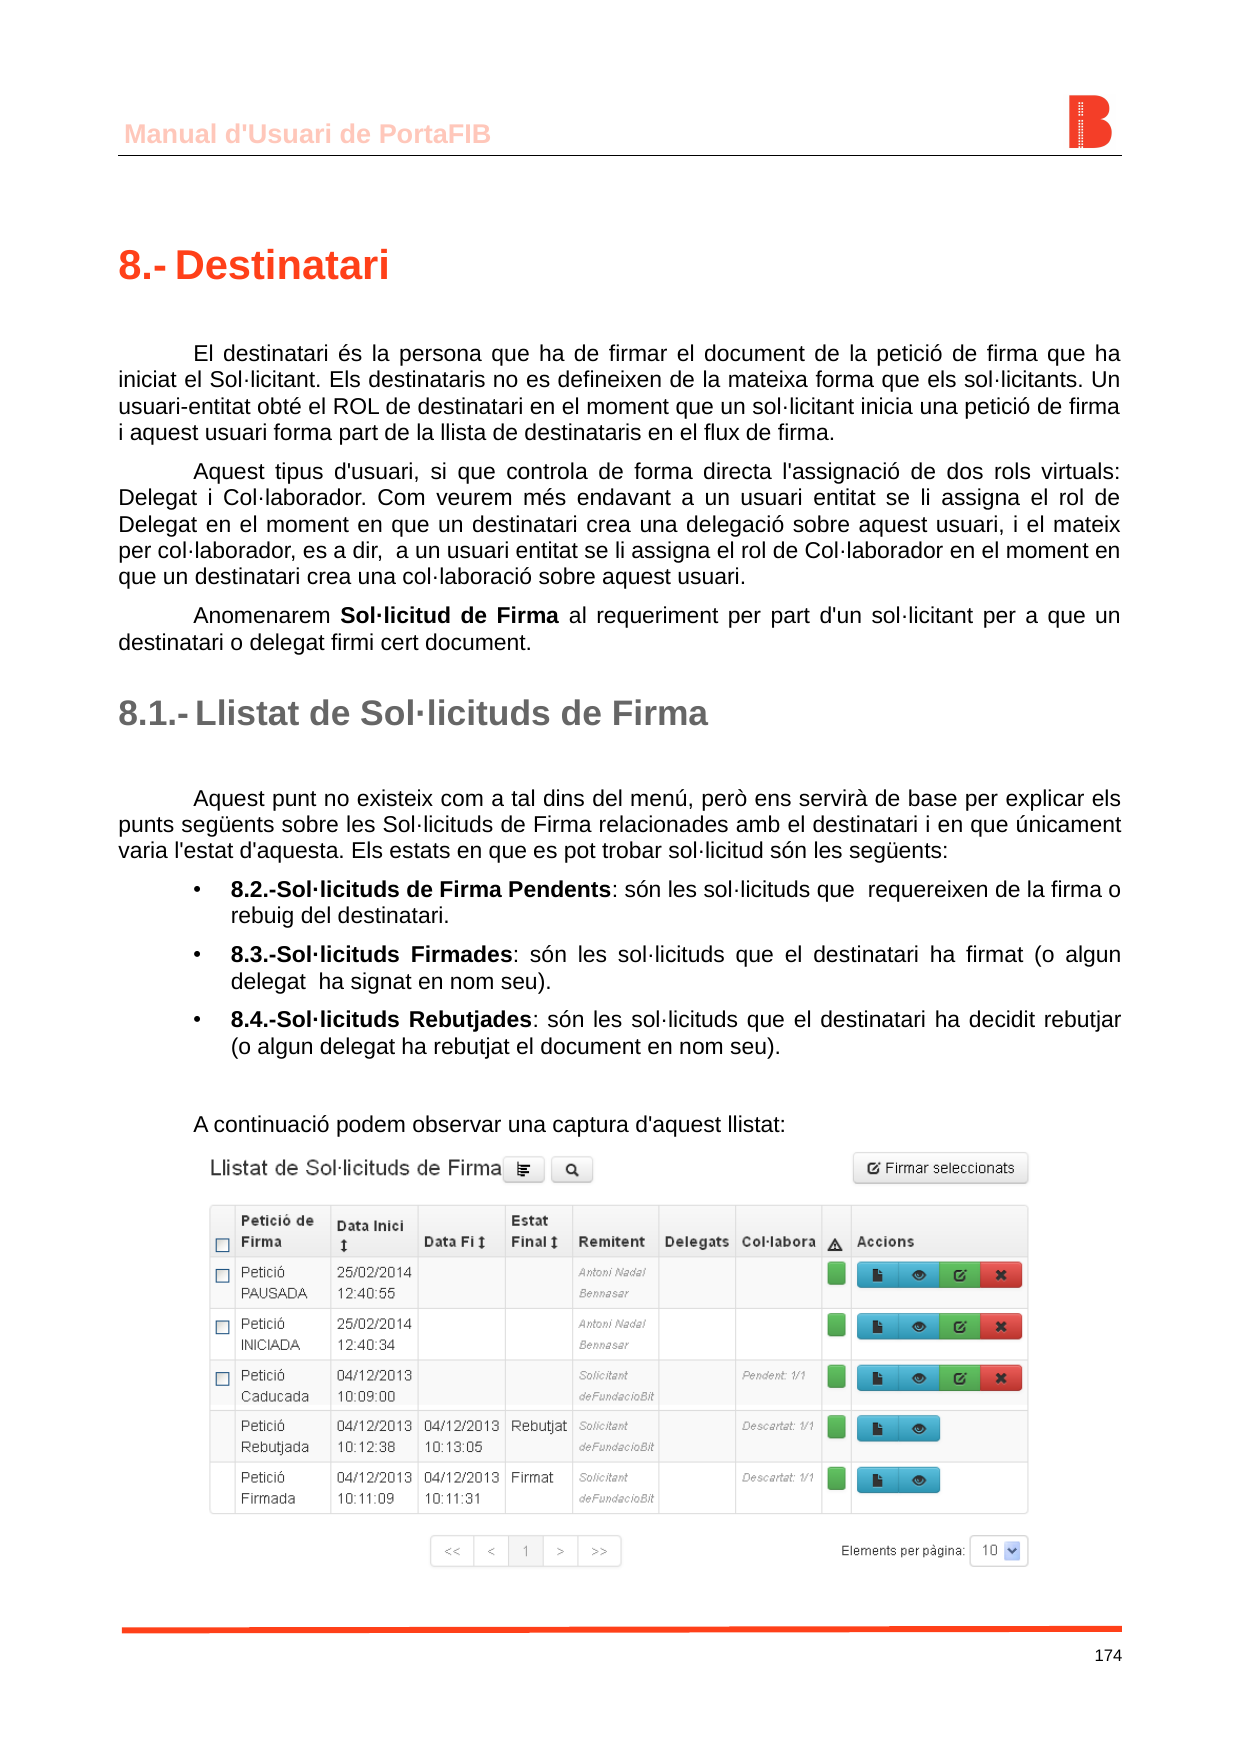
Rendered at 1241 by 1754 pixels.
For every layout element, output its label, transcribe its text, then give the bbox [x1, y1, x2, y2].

text A continuació podem observar una captura d'aquest llistat: [118, 1111, 1122, 1137]
picture [201, 1149, 1039, 1571]
picture [1063, 94, 1117, 150]
subtitle Llistat de Sol·licituds de Firma [118, 692, 1122, 733]
subtitle Destinatari [118, 241, 1122, 289]
text Aquest tipus d'usuari, si que controla de forma directa l'assignació de dos rols virtuals: Delegat i Col·laborador. Com veurem més endavant a un usuari entitat se li assigna el rol de Delegat en el moment en que un destinatari crea una delegació sobre aquest usuari, i el mateix per col·laborador, es a dir, a un usuari entitat se li assigna el rol de Col·laborador en el moment en que un destinatari crea una col·laboració sobre aquest usuari. [118, 458, 1122, 590]
text Aquest punt no existeix com a tal dins del menú, però ens servirà de base per explicar els punts següents sobre les Sol·licituds de Firma relacionades amb el destinatari i en que únicament varia l'estat d'aquesta. Els estats en que es pot trobar sol·licitud són les següents: [118, 784, 1122, 863]
list 8.2Sol·licituds de Firma Pendents: són les sol·licituds que requereixen de la firma o rebuig del destinatari. [193, 876, 1122, 929]
list 8.3Sol·licituds Firmades: són les sol·licituds que el destinatari ha firmat (o algun delegat ha signat en nom seu). [193, 941, 1122, 994]
text Anomenarem Sol·licitud de Firma al requeriment per part d'un sol·licitant per a que un destinatari o delegat firmi cert document. [118, 602, 1122, 655]
text El destinatari és la persona que ha de firmar el document de la petició de firma que ha iniciat el Sol·licitant. Els destinataris no es defineixen de la mateixa forma que els sol·licitants. Un usuari-entitat obté el ROL de destinatari en el moment que un sol·licitant inicia una petició de firma i aquest usuari forma part de la llista de destinataris en el flux de firma. [118, 340, 1122, 445]
list 8.4Sol·licituds Rebutjades: són les sol·licituds que el destinatari ha decidit rebutjar (o algun delegat ha rebutjat el document en nom seu). [193, 1006, 1122, 1059]
